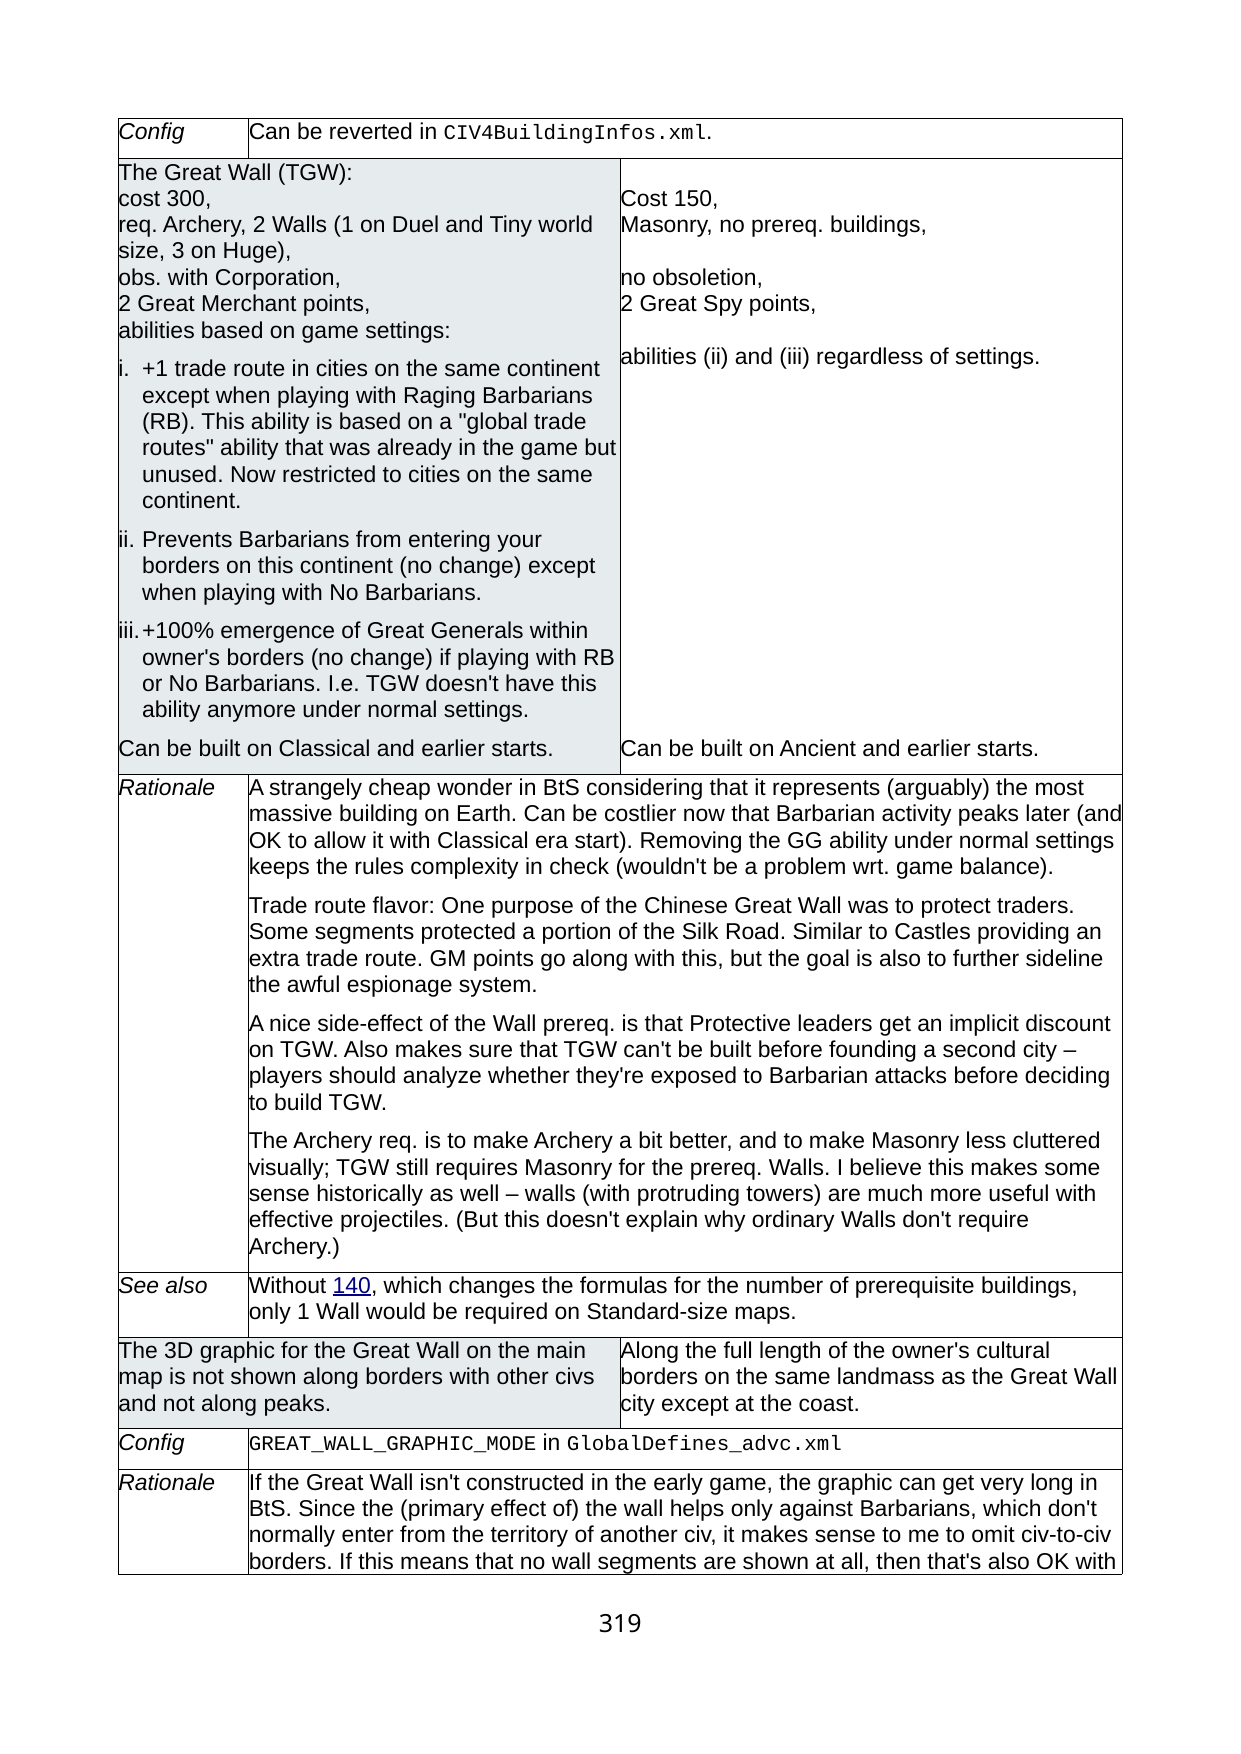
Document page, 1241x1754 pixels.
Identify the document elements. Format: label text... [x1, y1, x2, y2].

table_cell GREAT_WALL_GRAPHIC_MODE in GlobalDefines_advc.xml [249, 1429, 1122, 1468]
table_cell Config [119, 119, 248, 158]
table_cell Config [119, 1429, 248, 1468]
table_cell Without 140, which changes the formulas for the number of prerequisite buildings, only 1 Wall would be required on Standard-size maps. [249, 1273, 1122, 1337]
table_cell The Great Wall (TGW): cost 300, req. Archery, 2 Walls (1 on Duel and Tiny world size, 3 on Huge), obs. with Corporation, 2 Great Merchant points, abilities based on game settings: +1 trade route in cities on the same continent except when playing with Raging Barbarians (RB). This ability is based on a "global trade routes" ability that was already in the game but unused. Now restricted to cities on the same continent. Prevents Barbarians from entering your borders on this continent (no change) except when playing with No Barbarians. +100% emergence of Great Generals within owner's borders (no change) if playing with RB or No Barbarians. I.e. TGW doesn't have this ability anymore under normal settings. Can be built on Classical and earlier starts. [119, 159, 620, 774]
table_cell See also [119, 1273, 248, 1337]
table_cell If the Great Wall isn't constructed in the early game, the graphic can get very long in BtS. Since the (primary effect of) the wall helps only against Barbarians, which don't normally enter from the territory of another civ, it makes sense to me to omit civ-to-civ borders. If this means that no wall segments are shown at all, then that's also OK with [249, 1470, 1122, 1574]
table_cell Cost 150, Masonry, no prereq. buildings, no obsoletion, 2 Great Spy points, abilities (ii) and (iii) regardless of settings. Can be built on Ancient and earlier starts. [621, 159, 1122, 774]
table_cell A strangely cheap wonder in BtS considering that it represents (arguably) the most massive building on Earth. Can be costlier now that Barbarian activity peaks later (and OK to allow it with Classical era start). Removing the GG ability under normal settings keeps the rules complexity in check (wouldn't be a problem wrt. game balance). Trade route flavor: One purpose of the Chinese Great Wall was to protect traders. Some segments protected a portion of the Silk Road. Similar to Castles providing an extra trade route. GM points go along with this, but the goal is also to further sideline the awful espionage system. A nice side-effect of the Wall prereq. is that Protective leaders get an implicit discount on TGW. Also makes sure that TGW can't be built before founding a second city – players should analyze whether they're exposed to Barbarian attacks before deciding to build TGW. The Archery req. is to make Archery a bit better, and to make Masonry less cluttered visually; TGW still requires Masonry for the prereq. Walls. I believe this makes some sense historically as well – walls (with protruding towers) are much more useful with effective projectiles. (But this doesn't explain why ordinary Walls don't require Archery.) [249, 775, 1122, 1272]
table_cell Can be reverted in CIV4BuildingInfos.xml. [249, 119, 1122, 158]
table_cell The 3D graphic for the Great Wall on the main map is not shown along borders with other civs and not along peaks. [119, 1338, 620, 1428]
table_cell Rationale [119, 775, 248, 1272]
table_cell Rationale [119, 1470, 248, 1574]
table_cell Along the full length of the owner's cultural borders on the same landmass as the Great Wall city except at the coast. [621, 1338, 1122, 1428]
